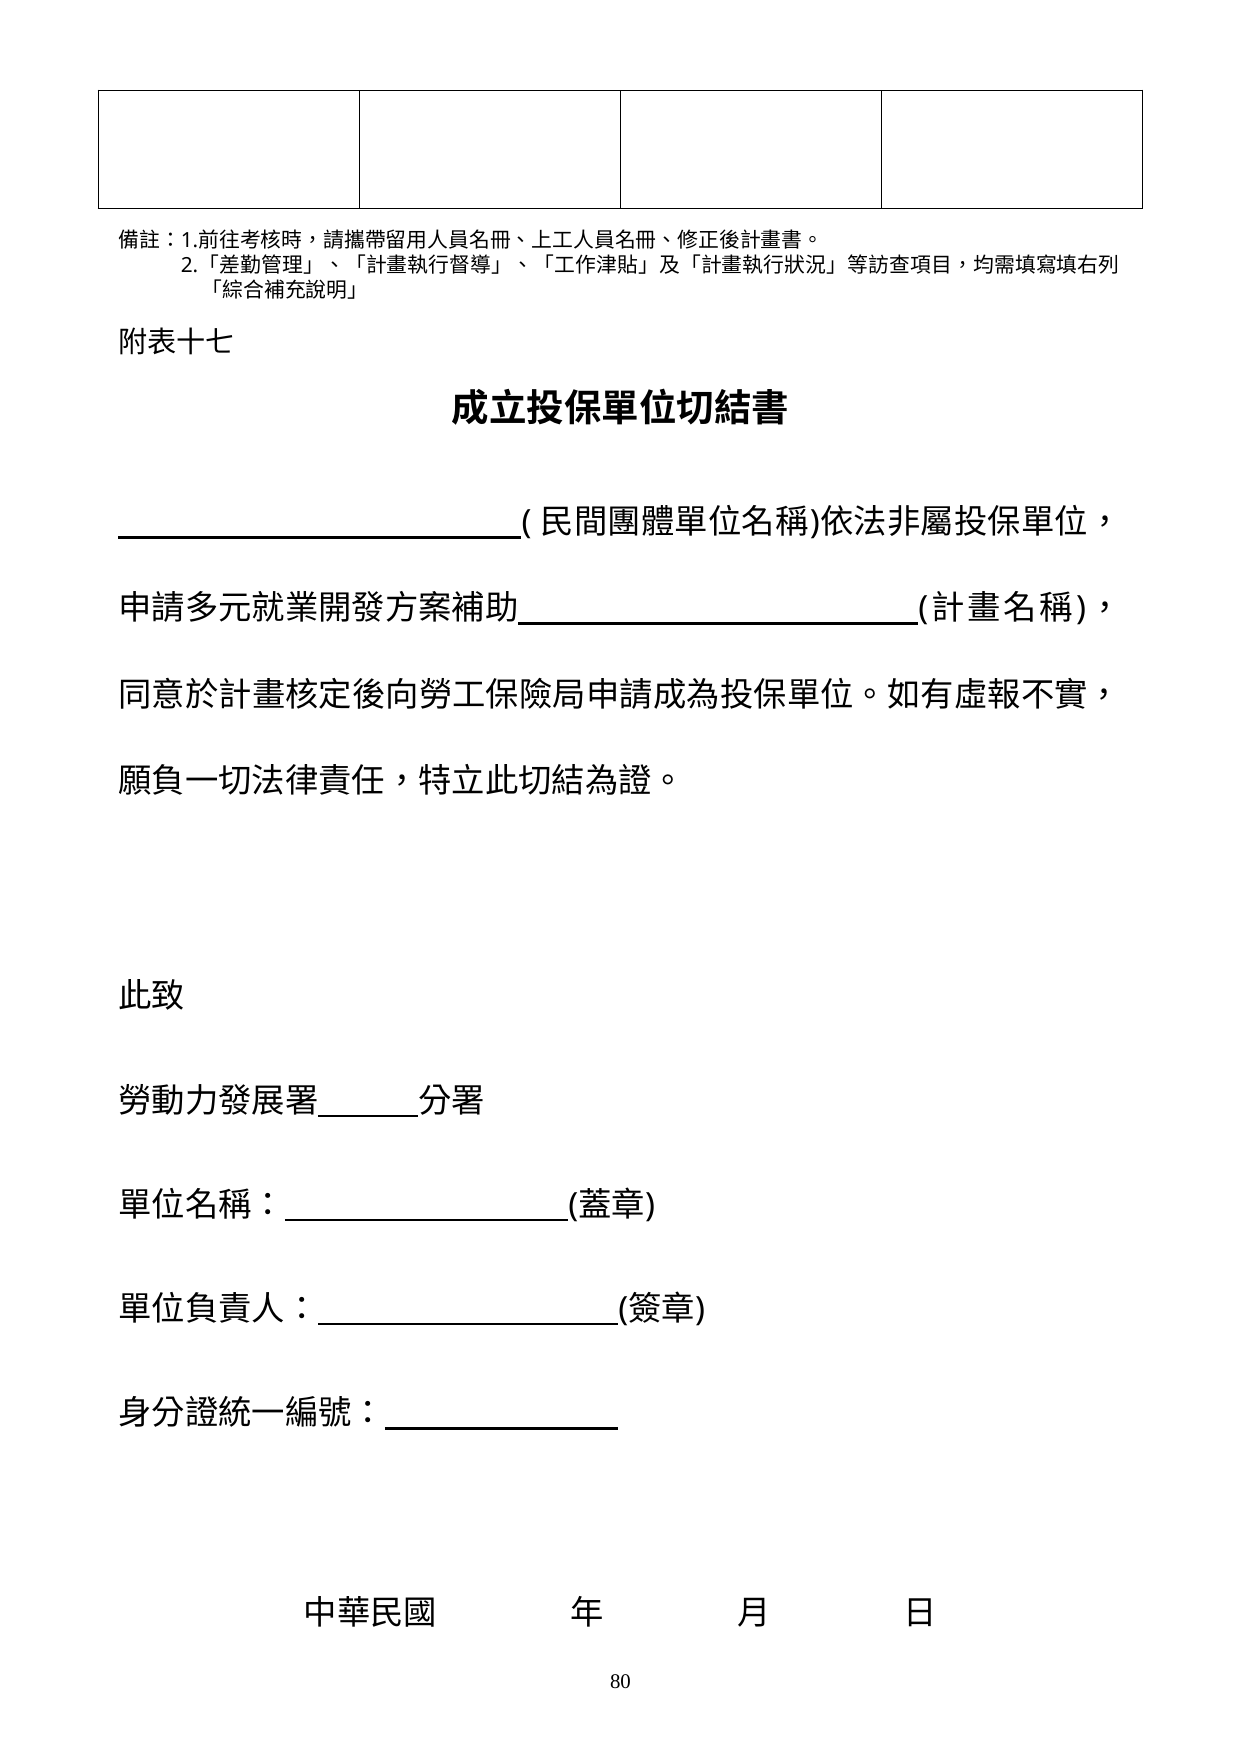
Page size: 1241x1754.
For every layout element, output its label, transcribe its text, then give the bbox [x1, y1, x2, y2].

text 中華民國 年 月 日 [118, 1573, 1122, 1648]
text 單位名稱： (蓋章) [118, 1164, 1122, 1239]
table_cell [360, 91, 620, 208]
text 備註：1.前往考核時，請攜帶留用人員名冊、上工人員名冊、修正後計畫書。 [118, 227, 1122, 252]
table_cell [99, 91, 359, 208]
table_cell [882, 91, 1142, 208]
text 勞動力發展署 分署 [118, 1060, 1122, 1135]
text 單位負責人： (簽章) [118, 1268, 1122, 1343]
text 此致 [118, 956, 1122, 1031]
text 成立投保單位切結書 [118, 377, 1122, 432]
text ( 民間團體單位名稱)依法非屬投保單位，申請多元就業開發方案補助 (計畫名稱)，同意於計畫核定後向勞工保險局申請成為投保單位。如有虛報不實，願負一切法律責任，特立此切結為證。 [118, 482, 1122, 815]
text 附表十七 [118, 302, 1122, 377]
table_cell [621, 91, 881, 208]
text 身分證統一編號： [118, 1373, 1122, 1448]
text 2.「差勤管理」、「計畫執行督導」、「工作津貼」及「計畫執行狀況」等訪查項目，均需填寫填右列「綜合補充說明」 [181, 252, 1122, 302]
